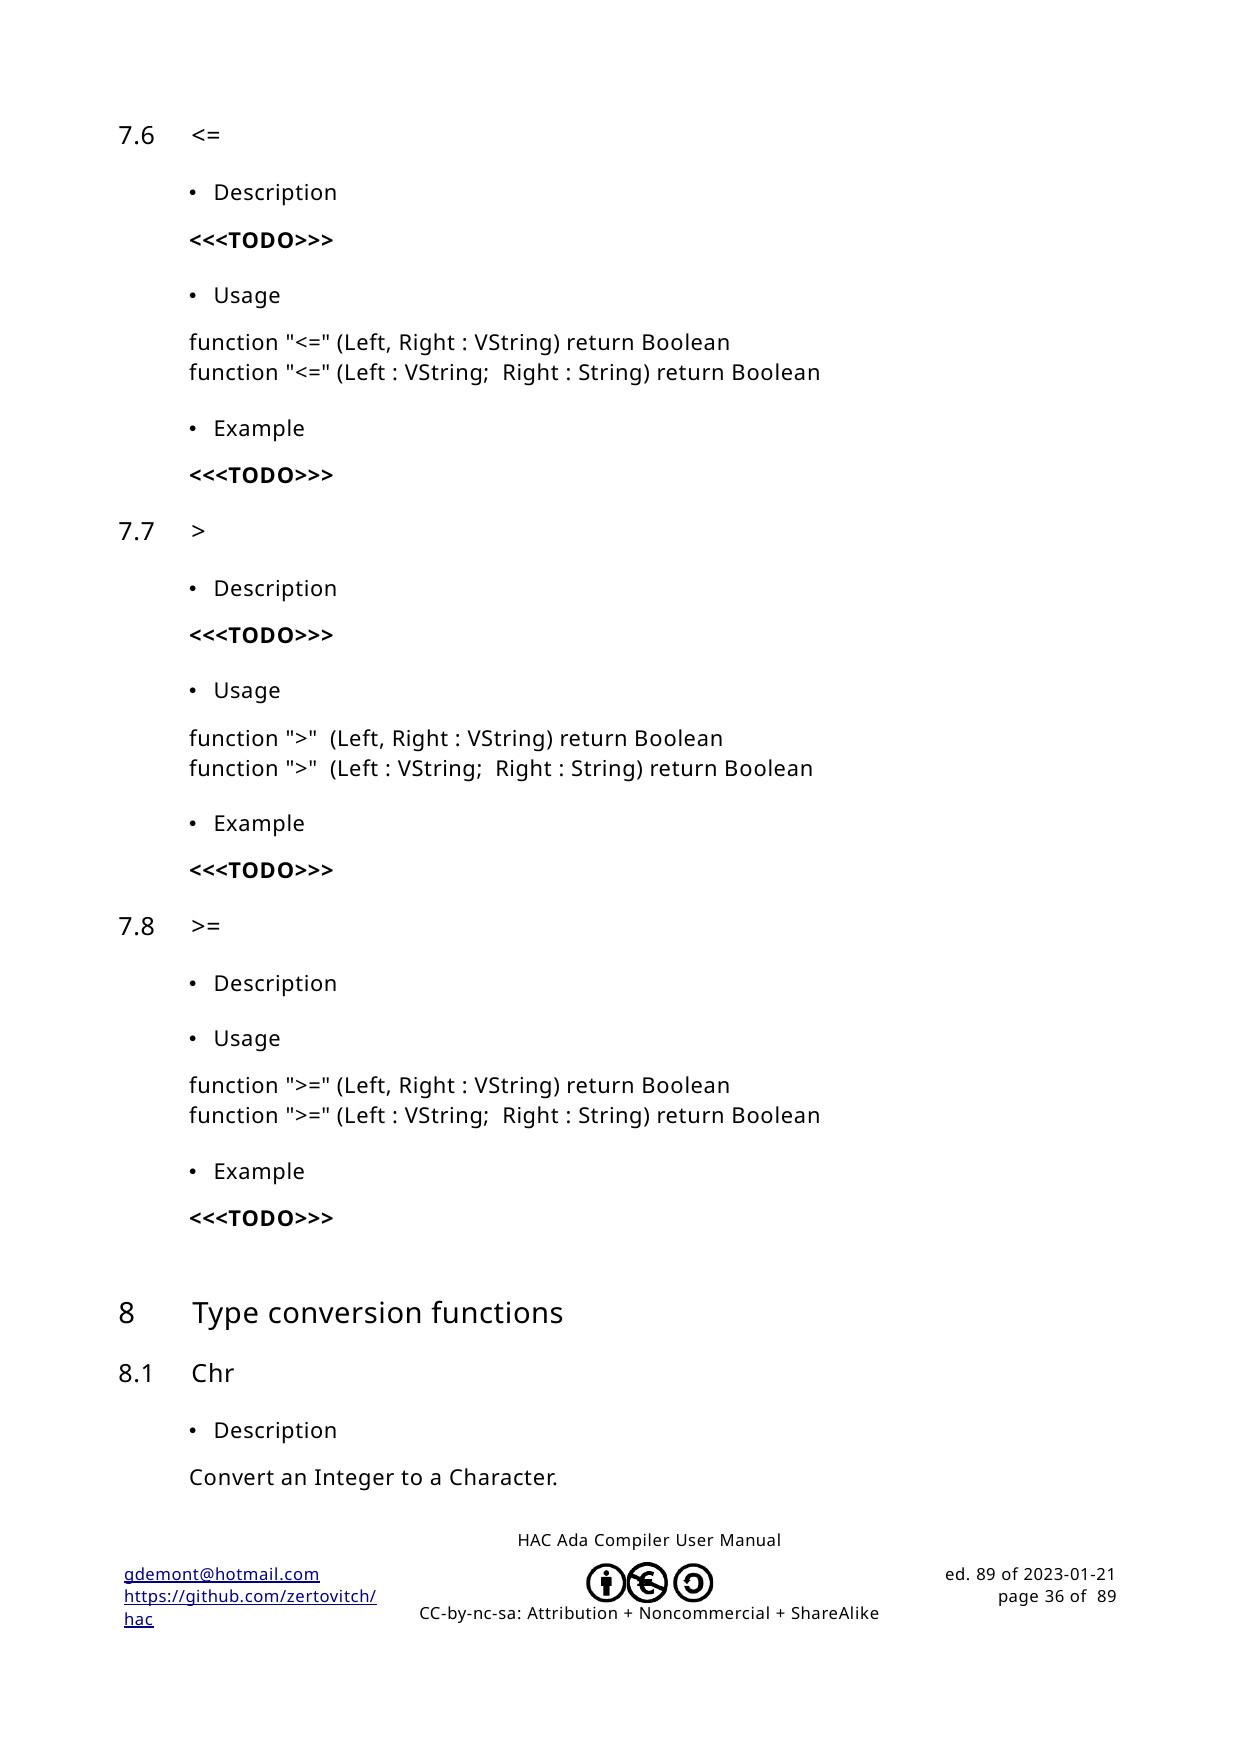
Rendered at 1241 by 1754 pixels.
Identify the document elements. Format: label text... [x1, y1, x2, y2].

subtitle Usage [189, 278, 1122, 309]
text <<<TODO>>> [189, 1203, 1122, 1233]
subtitle Description [189, 571, 1122, 602]
text <<<TODO>>> [189, 620, 1122, 650]
picture [672, 1562, 714, 1603]
subtitle <= [118, 118, 1122, 152]
subtitle Type conversion functions [118, 1292, 1122, 1332]
subtitle Description [189, 176, 1122, 207]
text function ">" (Left : VString; Right : String) return Boolean [189, 753, 1122, 783]
subtitle Usage [189, 1021, 1122, 1053]
text <<<TODO>>> [189, 460, 1122, 490]
subtitle Chr [118, 1356, 1122, 1389]
subtitle Example [189, 411, 1122, 442]
subtitle Description [189, 1413, 1122, 1444]
subtitle Description [189, 967, 1122, 998]
text <<<TODO>>> [189, 855, 1122, 885]
text Convert an Integer to a Character. [189, 1462, 1122, 1492]
subtitle Example [189, 806, 1122, 838]
text function ">" (Left, Right : VString) return Boolean [189, 723, 1122, 753]
text <<<TODO>>> [189, 225, 1122, 255]
text function ">=" (Left, Right : VString) return Boolean [189, 1070, 1122, 1100]
picture [585, 1562, 668, 1603]
subtitle Example [189, 1154, 1122, 1185]
text function ">=" (Left : VString; Right : String) return Boolean [189, 1100, 1122, 1130]
subtitle > [118, 513, 1122, 547]
subtitle Usage [189, 674, 1122, 705]
subtitle >= [118, 909, 1122, 943]
text function "<=" (Left, Right : VString) return Boolean [189, 327, 1122, 357]
text function "<=" (Left : VString; Right : String) return Boolean [189, 357, 1122, 387]
